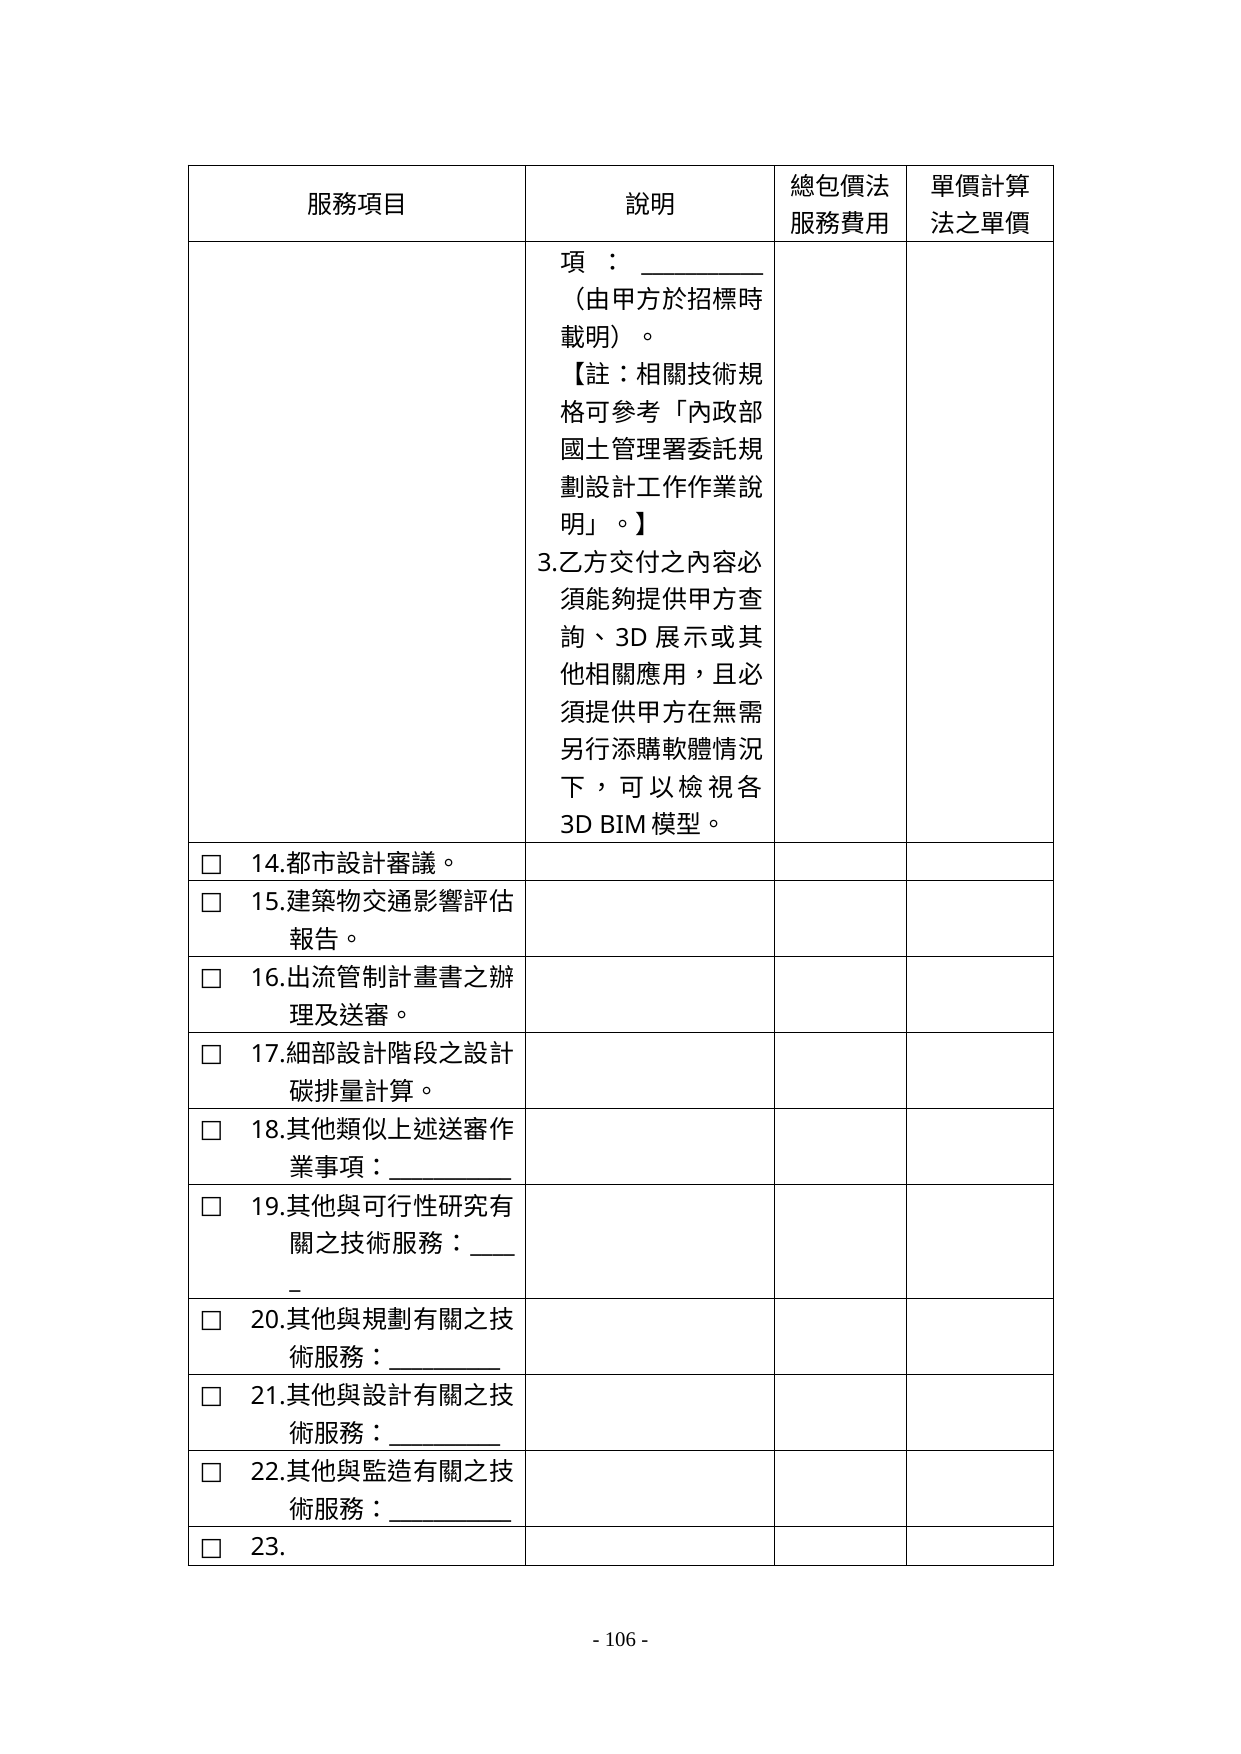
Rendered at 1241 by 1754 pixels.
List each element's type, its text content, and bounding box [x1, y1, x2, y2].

table_cell [526, 1109, 774, 1184]
table_cell [775, 1109, 906, 1184]
table_cell [775, 242, 906, 842]
table_cell [907, 1033, 1053, 1108]
table_cell [775, 1299, 906, 1374]
table_cell □ [189, 1451, 239, 1526]
table_cell □ [189, 957, 239, 1032]
table_cell [526, 1451, 774, 1526]
table_header 總包價法服務費用 [775, 166, 906, 241]
table_cell □ [189, 1375, 239, 1450]
table_cell [775, 1527, 906, 1564]
table_cell [907, 1375, 1053, 1450]
table_cell 其他類似上述送審作業事項：___________ [239, 1109, 525, 1184]
table_cell [526, 1299, 774, 1374]
table_cell [907, 1527, 1053, 1564]
table_header 說明 [526, 166, 774, 241]
table_cell [775, 1451, 906, 1526]
table_cell [907, 1451, 1053, 1526]
table_cell 其他與監造有關之技術服務：___________ [239, 1451, 525, 1526]
table_cell [907, 1185, 1053, 1298]
table_cell [526, 881, 774, 956]
table_cell □ [189, 1299, 239, 1374]
table_cell [526, 1527, 774, 1564]
table_cell 細部設計階段之設計碳排量計算。 [239, 1033, 525, 1108]
table_cell [775, 843, 906, 880]
table_cell 項：___________（由甲方於招標時載明）。 【註：相關技術規格可參考「內政部國土管理署委託規劃設計工作作業說明」。】 乙方交付之內容必須能夠提供甲方查詢、3D展示或其他相關應用，且必須提供甲方在無需另行添購軟體情況下，可以檢視各3D BIM模型。 [526, 242, 774, 842]
table_cell □ [189, 843, 239, 880]
table_cell [526, 1033, 774, 1108]
table_cell [775, 1375, 906, 1450]
table_cell [907, 881, 1053, 956]
table_cell [907, 242, 1053, 842]
table_cell □ [189, 1109, 239, 1184]
table_cell [775, 1033, 906, 1108]
table_cell [239, 242, 525, 842]
table_header 服務項目 [189, 166, 525, 241]
table_cell [526, 1375, 774, 1450]
table_header 單價計算法之單價 [907, 166, 1053, 241]
table_cell [907, 843, 1053, 880]
table_cell [239, 1527, 525, 1564]
table_cell [907, 1299, 1053, 1374]
table_cell □ [189, 1033, 239, 1108]
table_cell [907, 1109, 1053, 1184]
table_cell [189, 242, 239, 842]
table_cell 建築物交通影響評估報告。 [239, 881, 525, 956]
table_cell 其他與可行性研究有關之技術服務：_____ [239, 1185, 525, 1298]
table_cell □ [189, 1527, 239, 1564]
table_cell [526, 957, 774, 1032]
table_cell [775, 881, 906, 956]
table_cell [526, 1185, 774, 1298]
table_cell □ [189, 881, 239, 956]
table_cell 其他與規劃有關之技術服務：__________ [239, 1299, 525, 1374]
table_cell 其他與設計有關之技術服務：__________ [239, 1375, 525, 1450]
table_cell [775, 1185, 906, 1298]
table_cell [775, 957, 906, 1032]
table_cell [907, 957, 1053, 1032]
table_cell [526, 843, 774, 880]
table_cell 出流管制計畫書之辦理及送審。 [239, 957, 525, 1032]
table_cell □ [189, 1185, 239, 1298]
table_cell 都市設計審議。 [239, 843, 525, 880]
